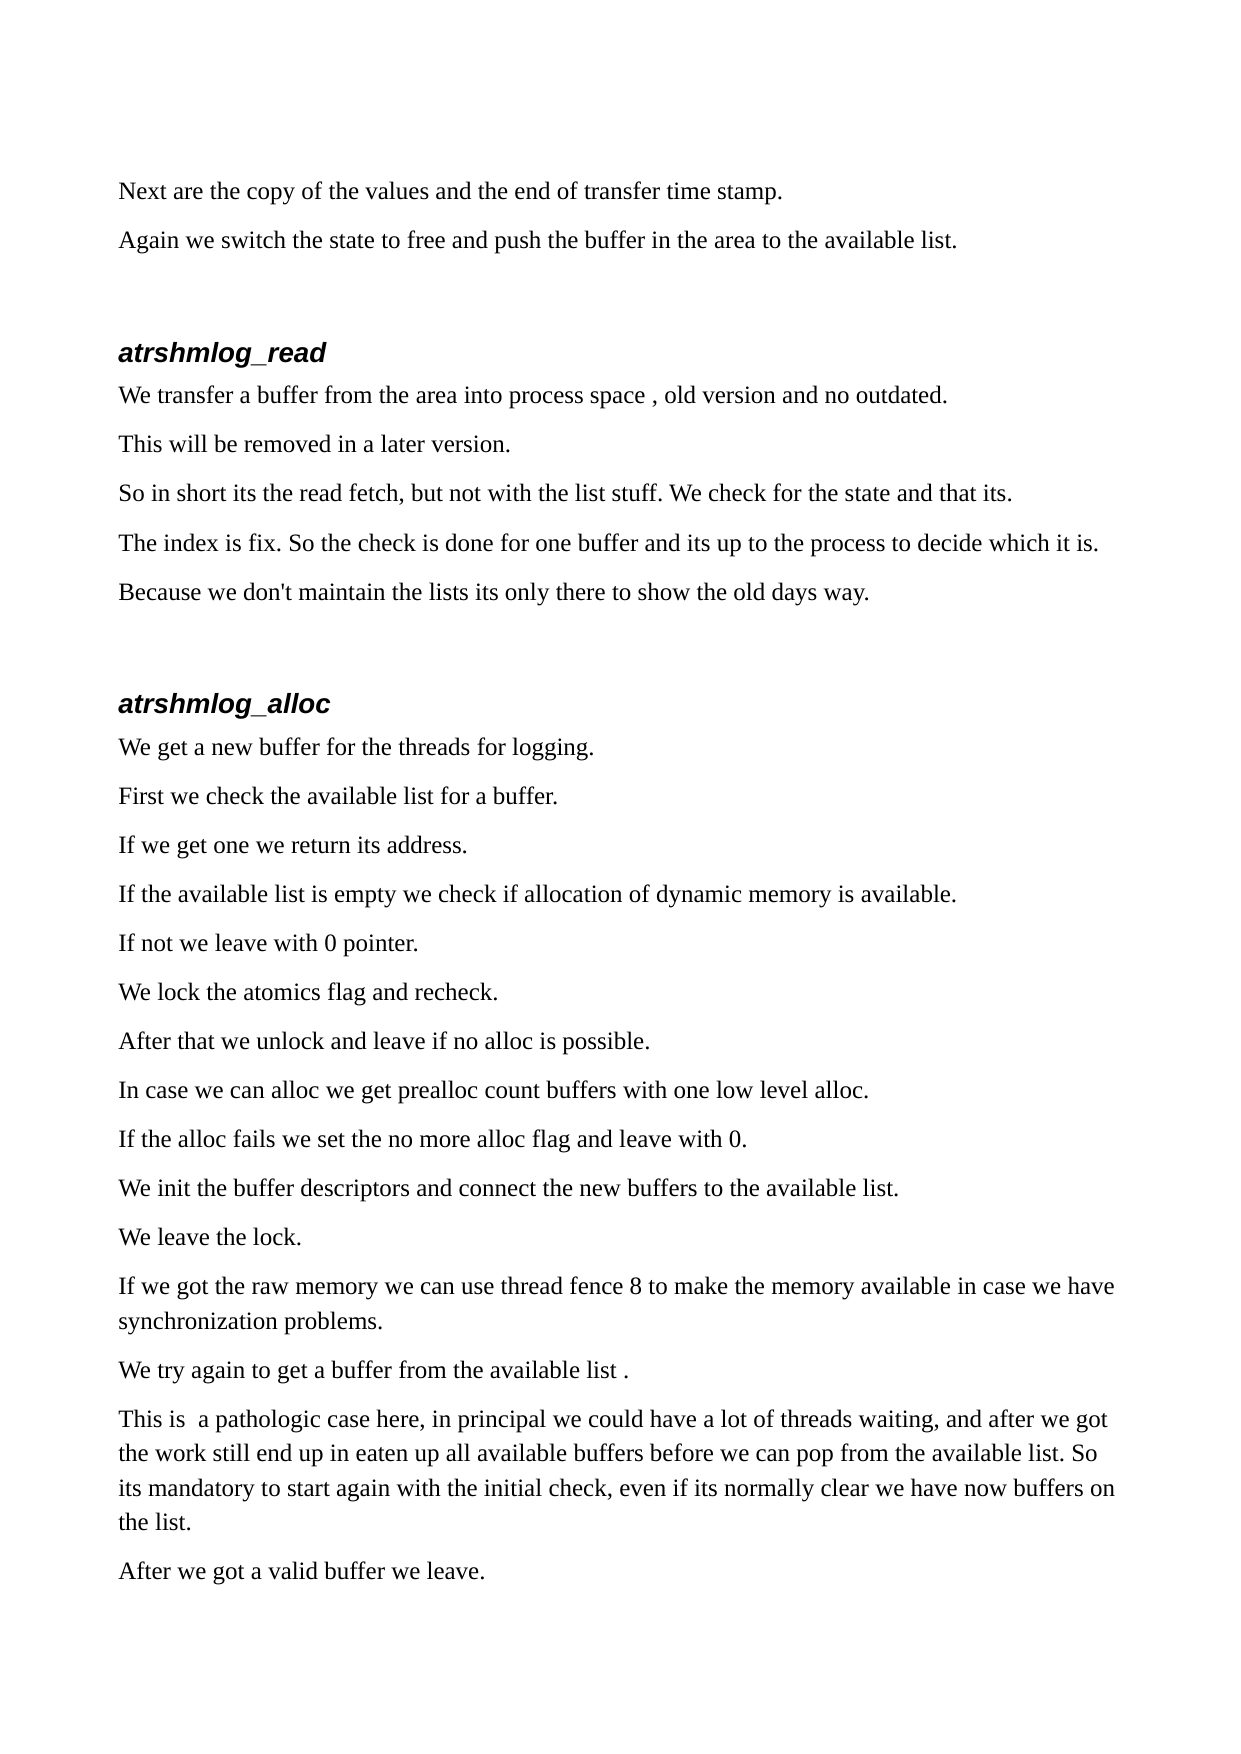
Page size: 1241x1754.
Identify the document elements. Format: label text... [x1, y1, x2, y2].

text Because we don't maintain the lists its only there to show the old days way. [118, 577, 1122, 605]
text We leave the lock. [118, 1222, 1122, 1251]
text In case we can alloc we get prealloc count buffers with one low level alloc. [118, 1075, 1122, 1104]
text We init the buffer descriptors and connect the new buffers to the available list. [118, 1173, 1122, 1202]
text After that we unlock and leave if no alloc is possible. [118, 1026, 1122, 1055]
text Again we switch the state to free and push the buffer in the area to the available list. [118, 225, 1122, 254]
text This will be removed in a later version. [118, 429, 1122, 458]
text If not we leave with 0 pointer. [118, 928, 1122, 957]
text If the alloc fails we set the no more alloc flag and leave with 0. [118, 1124, 1122, 1153]
text If the available list is empty we check if allocation of dynamic memory is available. [118, 879, 1122, 908]
subtitle atrshmlog_read [118, 336, 1122, 368]
text This is a pathologic case here, in principal we could have a lot of threads waiting, and after we got the work still end up in eaten up all available buffers before we can pop from the available list. So its mandatory to start again with the initial check, even if its normally clear we have now buffers on the list. [118, 1404, 1122, 1536]
text If we got the raw memory we can use thread fence 8 to make the memory available in case we have synchronization problems. [118, 1271, 1122, 1334]
text We lock the atomics flag and recheck. [118, 977, 1122, 1006]
text Next are the copy of the values and the end of transfer time stamp. [118, 176, 1122, 205]
text We get a new buffer for the threads for logging. [118, 732, 1122, 760]
text After we got a valid buffer we leave. [118, 1556, 1122, 1585]
text If we get one we return its address. [118, 830, 1122, 858]
text The index is fix. So the check is done for one buffer and its up to the process to decide which it is. [118, 528, 1122, 556]
text So in short its the read fetch, but not with the list stuff. We check for the state and that its. [118, 478, 1122, 507]
text We try again to get a buffer from the available list . [118, 1355, 1122, 1384]
text We transfer a buffer from the area into process space , old version and no outdated. [118, 380, 1122, 409]
text First we check the available list for a buffer. [118, 781, 1122, 809]
subtitle atrshmlog_alloc [118, 687, 1122, 719]
